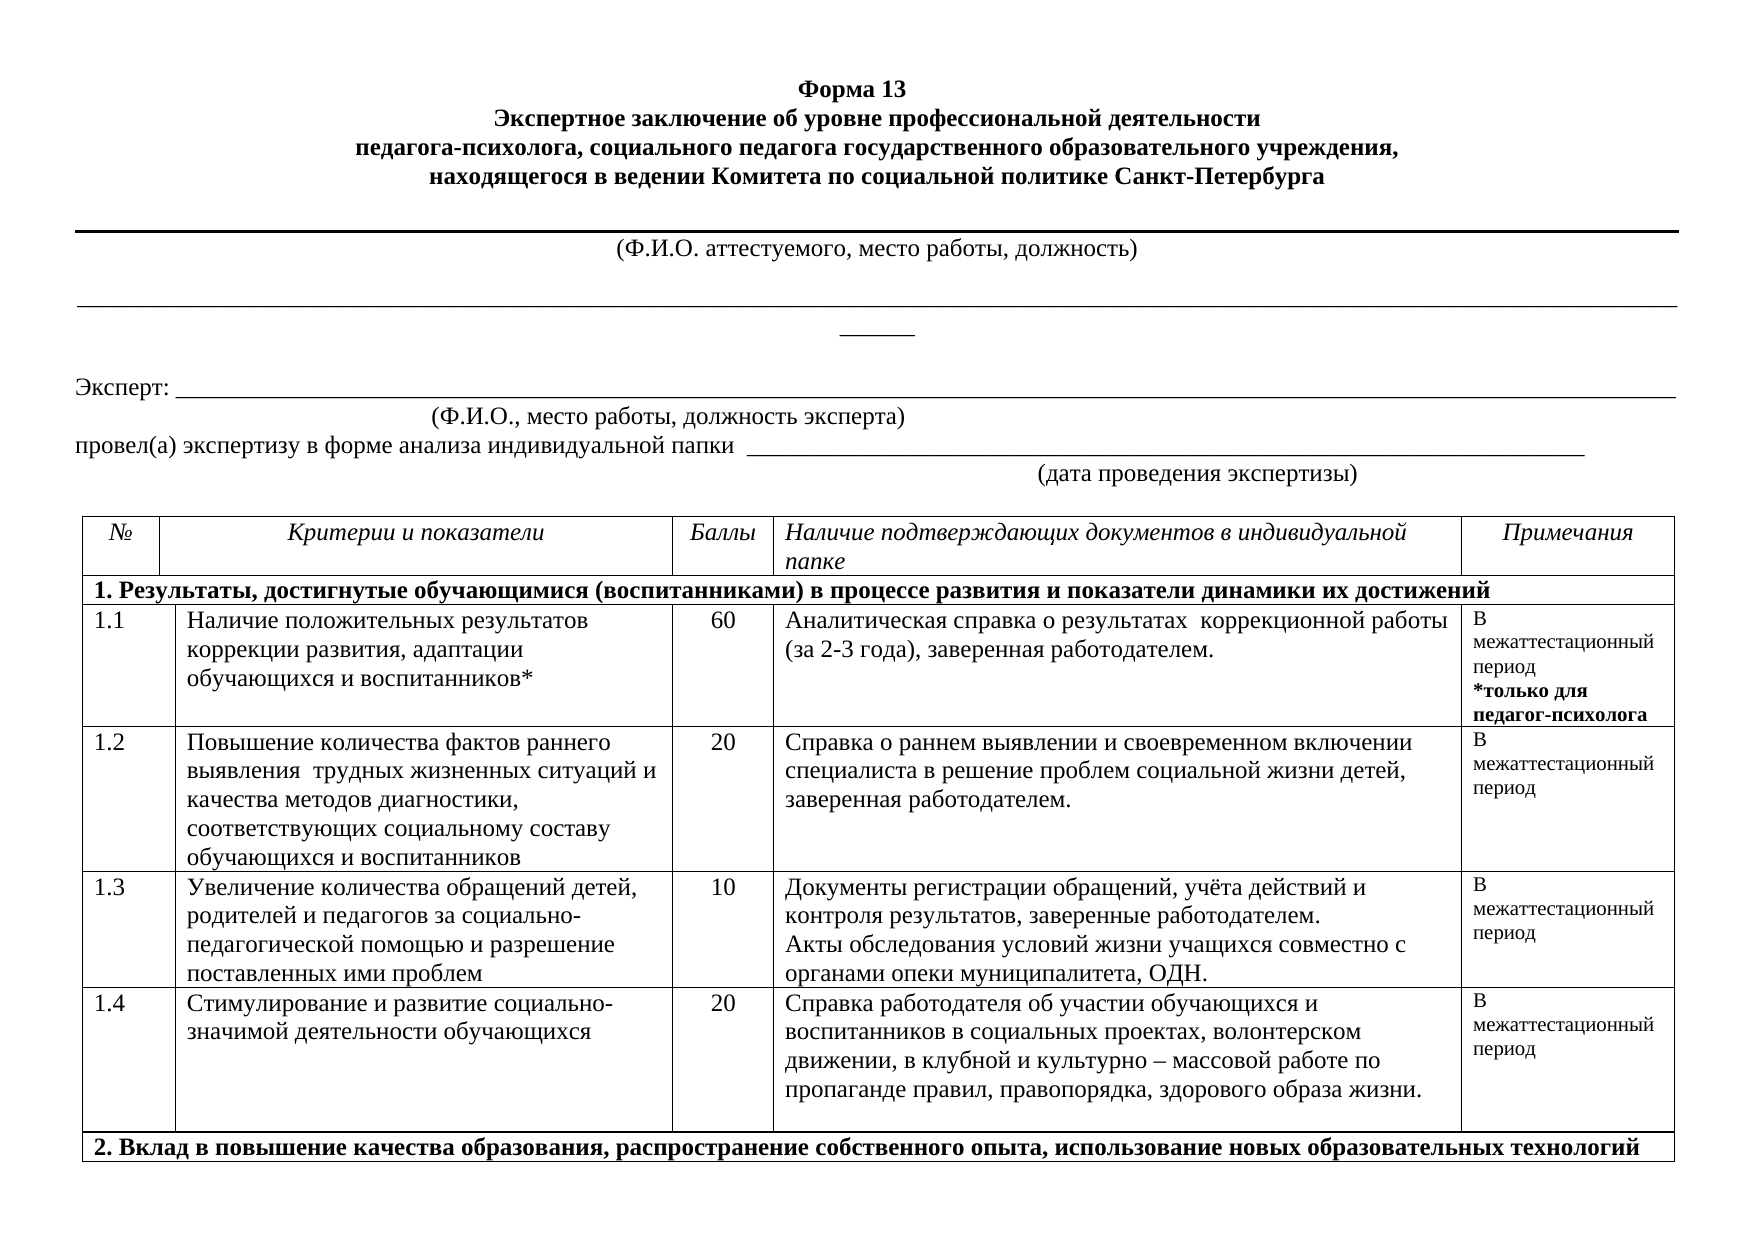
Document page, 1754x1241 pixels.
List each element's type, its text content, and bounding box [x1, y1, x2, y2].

table_cell Документы регистрации обращений, учёта действий и контроля результатов, заверенные работодателем. Акты обследования условий жизни учащихся совместно с органами опеки муниципалитета, ОДН. [774, 872, 1461, 987]
table_cell 1.4 [83, 988, 175, 1131]
text (Ф.И.О., место работы, должность эксперта) [75, 401, 1679, 430]
text Экспертное заключение об уровне профессиональной деятельности [75, 103, 1679, 132]
table_cell 1.1 [83, 605, 175, 726]
table_cell Справка работодателя об участии обучающихся и воспитанников в социальных проектах, волонтерском движении, в клубной и культурно – массовой работе по пропаганде правил, правопорядка, здорового образа жизни. [774, 988, 1461, 1131]
table_cell В межаттестационный период *только для педагог-психолога [1462, 605, 1674, 726]
table_cell 2. Вклад в повышение качества образования, распространение собственного опыта, использование новых образовательных технологий [83, 1133, 1674, 1161]
table_cell Увеличение количества обращений детей, родителей и педагогов за социально-педагогической помощью и разрешение поставленных ими проблем [176, 872, 672, 987]
table_header Примечания [1462, 517, 1674, 574]
text ______________________________________________________________________________________________________________________________________ [75, 281, 1679, 339]
table_cell В межаттестационный период [1462, 727, 1674, 871]
table_header Баллы [673, 517, 773, 574]
text Эксперт: ________________________________________________________________________________________________________________________ [75, 372, 1679, 401]
text (дата проведения экспертизы) [75, 458, 1679, 487]
text Форма 13 [75, 75, 1629, 103]
table_cell 20 [673, 988, 773, 1131]
table_cell 1.3 [83, 872, 175, 987]
table_cell 60 [673, 605, 773, 726]
table_cell Справка о раннем выявлении и своевременном включении специалиста в решение проблем социальной жизни детей, заверенная работодателем. [774, 727, 1461, 871]
table_cell В межаттестационный период [1462, 872, 1674, 987]
table_header № [83, 517, 159, 574]
table_cell Повышение количества фактов раннего выявления трудных жизненных ситуаций и качества методов диагностики, соответствующих социальному составу обучающихся и воспитанников [176, 727, 672, 871]
table_cell Наличие положительных результатов коррекции развития, адаптации обучающихся и воспитанников* [176, 605, 672, 726]
table_cell Стимулирование и развитие социально-значимой деятельности обучающихся [176, 988, 672, 1131]
table_header Наличие подтверждающих документов в индивидуальной папке [774, 517, 1461, 574]
text находящегося в ведении Комитета по социальной политике Санкт-Петербурга [75, 161, 1679, 190]
table_cell 10 [673, 872, 773, 987]
text педагога-психолога, социального педагога государственного образовательного учреждения, [75, 132, 1679, 161]
table_cell 1. Результаты, достигнутые обучающимися (воспитанниками) в процессе развития и показатели динамики их достижений [83, 576, 1674, 604]
table_header Критерии и показатели [160, 517, 672, 574]
table_cell В межаттестационный период [1462, 988, 1674, 1131]
table_cell 20 [673, 727, 773, 871]
table_cell 1.2 [83, 727, 175, 871]
text (Ф.И.О. аттестуемого, место работы, должность) [75, 233, 1679, 262]
text провел(а) экспертизу в форме анализа индивидуальной папки ___________________________________________________________________ [75, 430, 1679, 458]
table_cell Аналитическая справка о результатах коррекционной работы (за 2-3 года), заверенная работодателем. [774, 605, 1461, 726]
